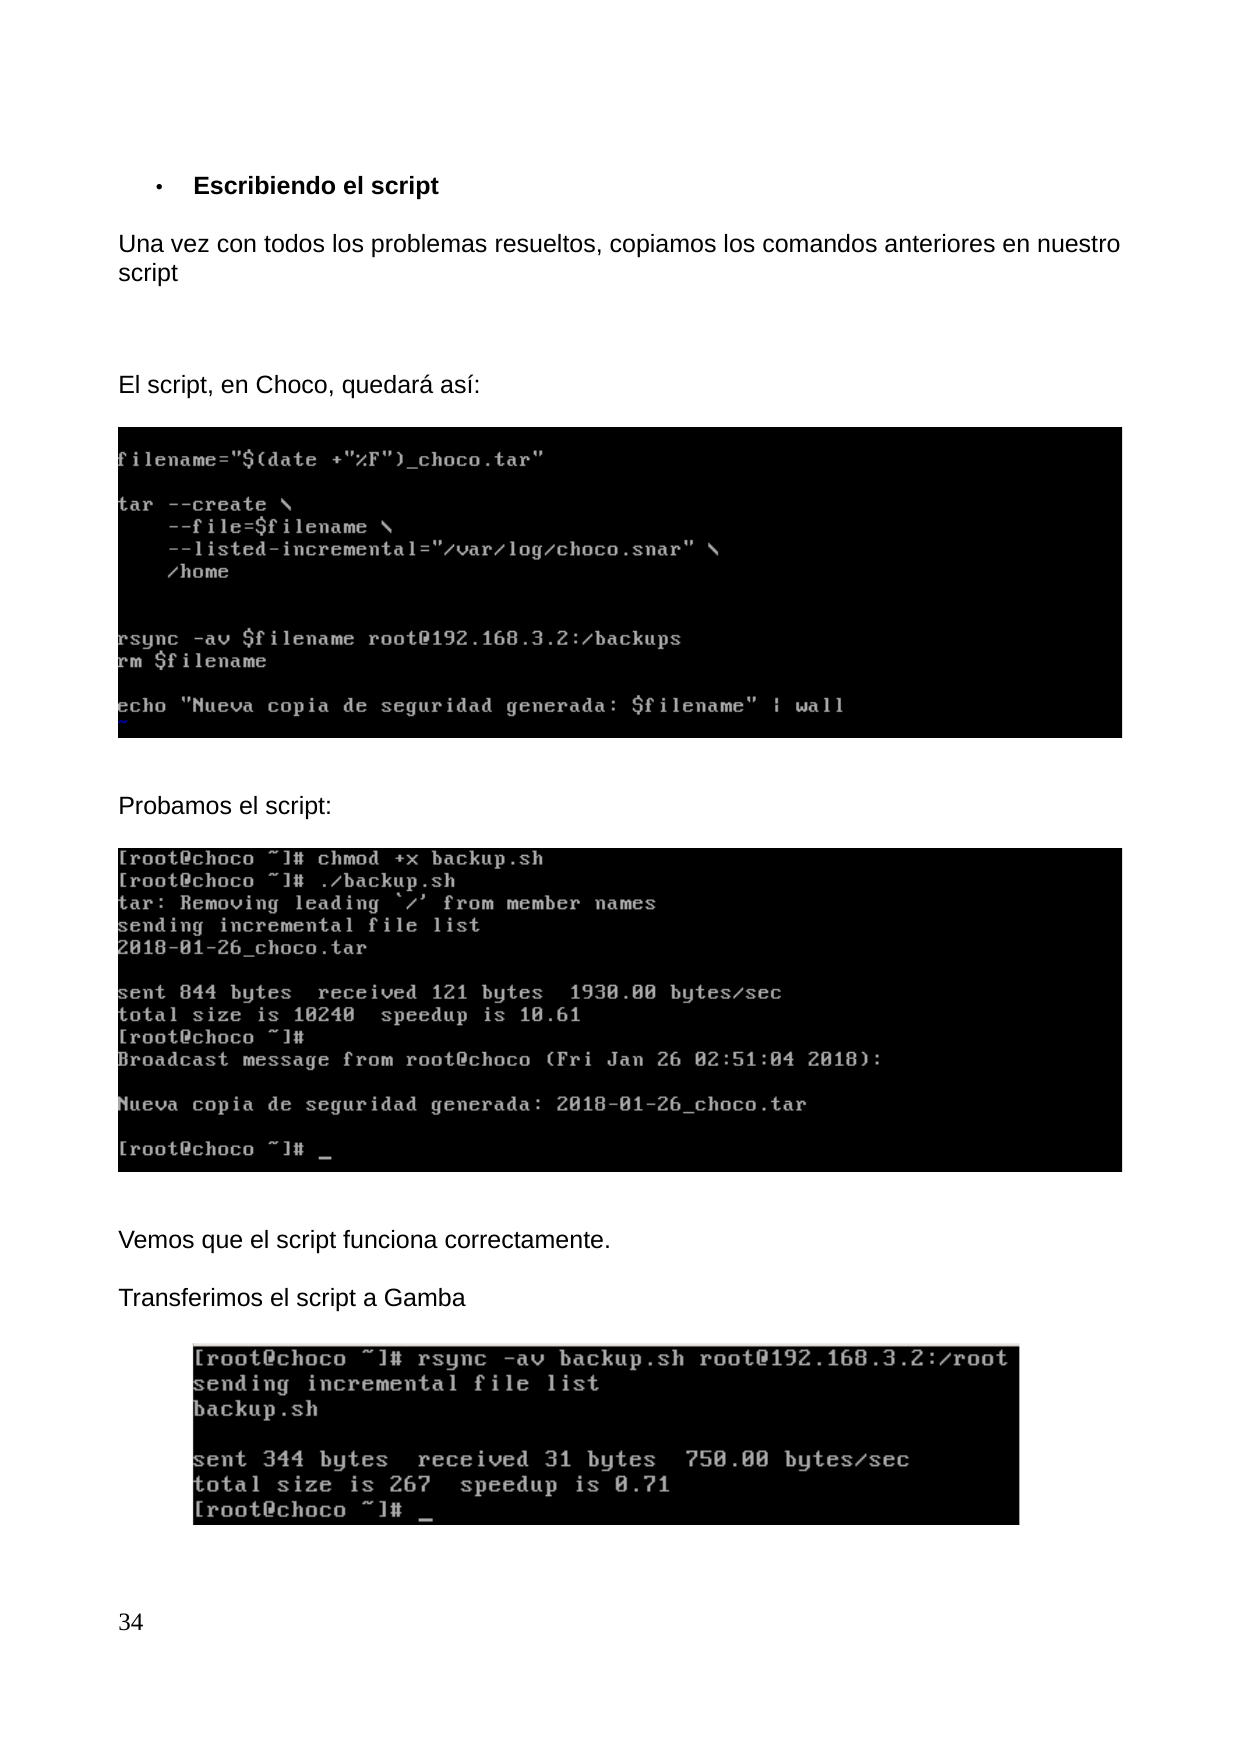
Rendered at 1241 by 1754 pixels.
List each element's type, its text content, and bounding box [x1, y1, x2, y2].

text Probamos el script: [118, 791, 1122, 819]
list Escribiendo el script [156, 171, 1122, 200]
picture [118, 427, 1123, 738]
picture [118, 848, 1123, 1172]
picture [192, 1343, 1020, 1525]
text Vemos que el script funciona correctamente. [118, 1224, 1122, 1253]
text Una vez con todos los problemas resueltos, copiamos los comandos anteriores en nuestro script [118, 229, 1122, 287]
text El script, en Choco, quedará así: [118, 369, 1122, 398]
text Transferimos el script a Gamba [118, 1283, 1122, 1312]
